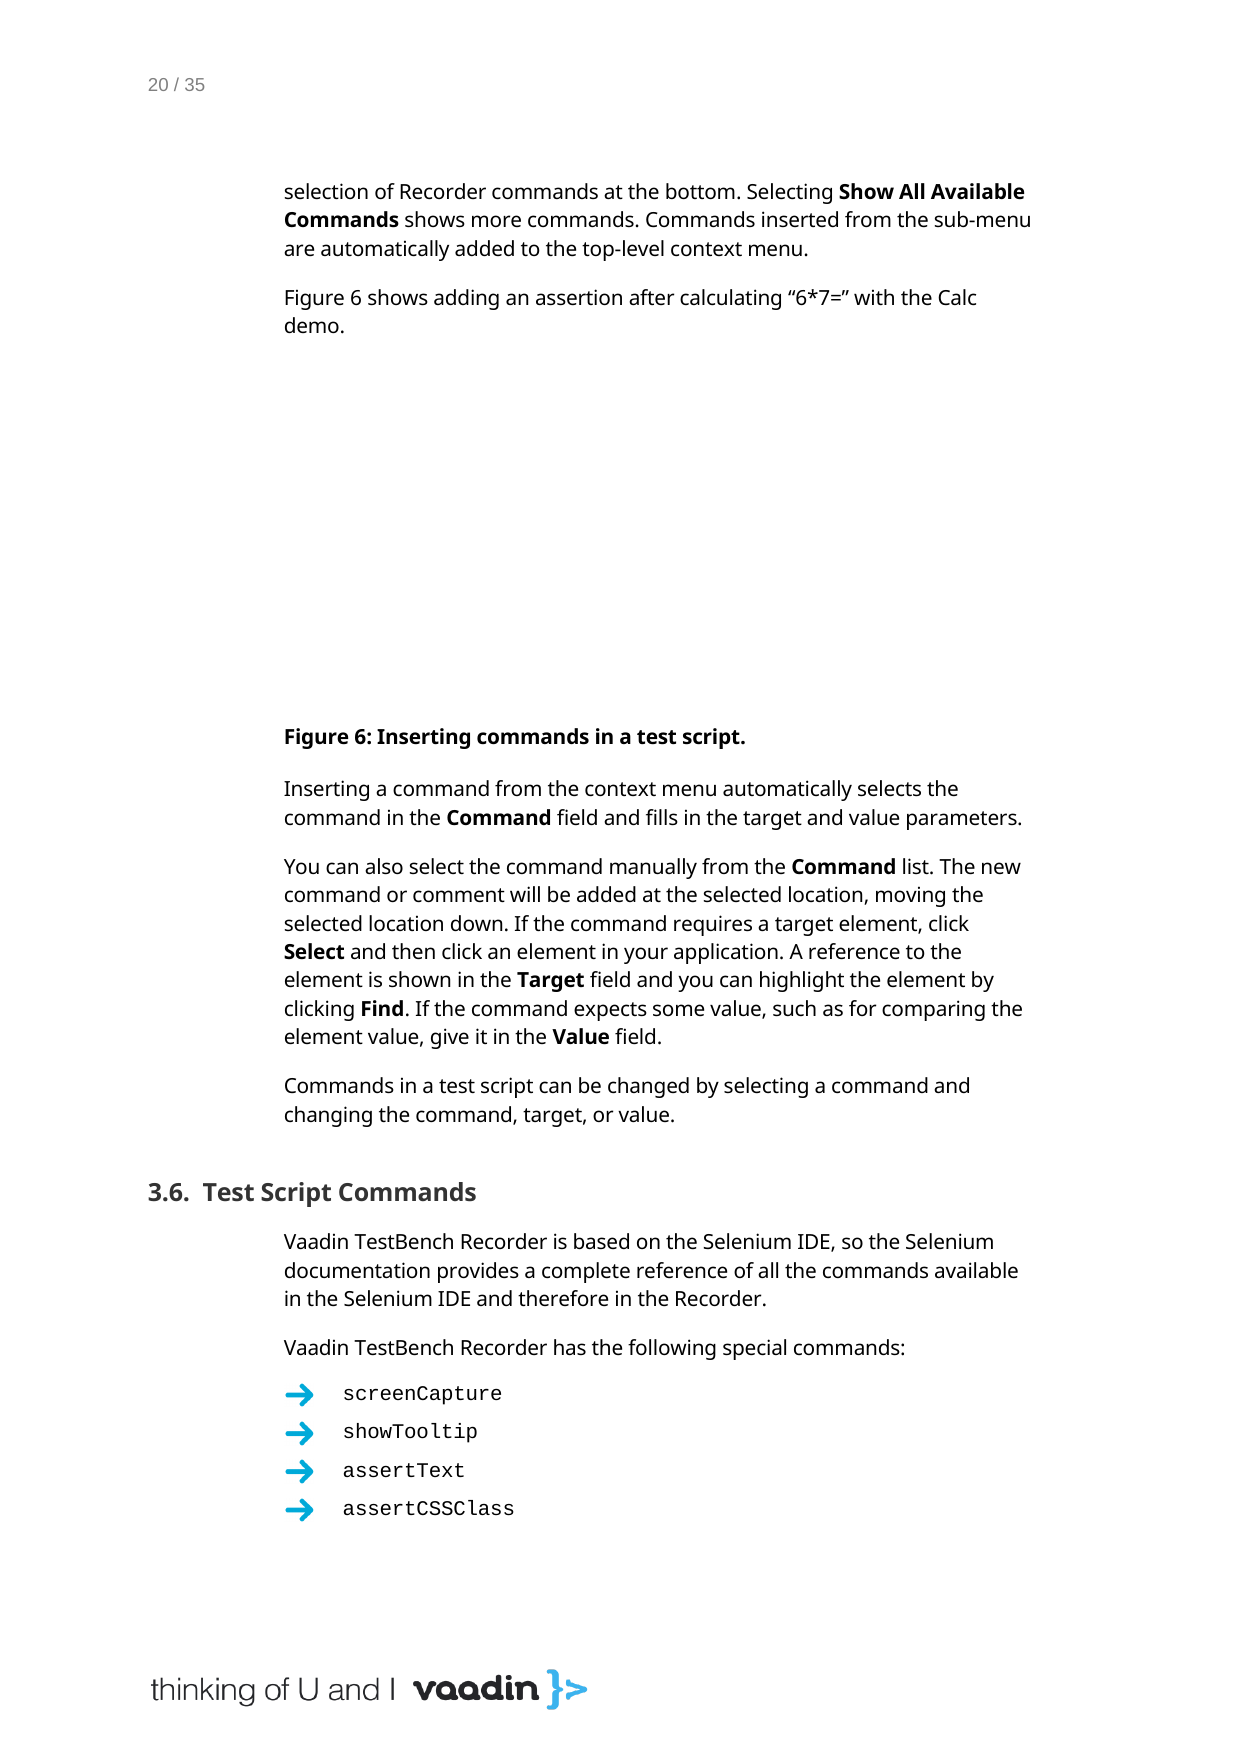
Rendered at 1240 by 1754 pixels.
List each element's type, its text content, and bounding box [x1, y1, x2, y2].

list showTooltip [314, 1421, 1033, 1446]
picture [304, 1383, 314, 1393]
text Vaadin TestBench Recorder has the following special commands: [283, 1333, 1033, 1362]
text Figure 6 shows adding an assertion after calculating “6*7=” with the Calc demo. [283, 283, 1033, 340]
picture [304, 1498, 314, 1508]
text Commands in a test script can be changed by selecting a command and changing the command, target, or value. [283, 1071, 1033, 1128]
picture [304, 1397, 314, 1407]
picture [304, 1474, 314, 1484]
picture [150, 1665, 590, 1712]
picture [284, 1421, 304, 1446]
subtitle Test Script Commands [148, 1174, 1033, 1208]
text Vaadin TestBench Recorder is based on the Selenium IDE, so the Selenium documentation provides a complete reference of all the commands available in the Selenium IDE and therefore in the Recorder. [283, 1227, 1033, 1313]
list assertCSSClass [283, 1497, 1033, 1523]
picture [304, 1436, 314, 1446]
text Inserting a command from the context menu automatically selects the command in the Command field and fills in the target and value parameters. [283, 774, 1033, 831]
text Figure 6: Inserting commands in a test script. [283, 722, 1033, 751]
list screenCapture [283, 1382, 1033, 1408]
picture [284, 1383, 303, 1407]
picture [304, 1512, 314, 1522]
list assertText [314, 1459, 1033, 1484]
picture [284, 1459, 304, 1484]
picture [304, 1459, 314, 1469]
picture [284, 1498, 303, 1522]
text selection of Recorder commands at the bottom. Selecting Show All Available Commands shows more commands. Commands inserted from the sub-menu are automatically added to the top-level context menu. [283, 177, 1033, 262]
picture [304, 1421, 314, 1431]
text You can also select the command manually from the Command list. The new command or comment will be added at the selected location, moving the selected location down. If the command requires a target element, click Select and then click an element in your application. A reference to the element is shown in the Target field and you can highlight the element by clicking Find. If the command expects some value, such as for comparing the element value, give it in the Value field. [283, 852, 1033, 1051]
